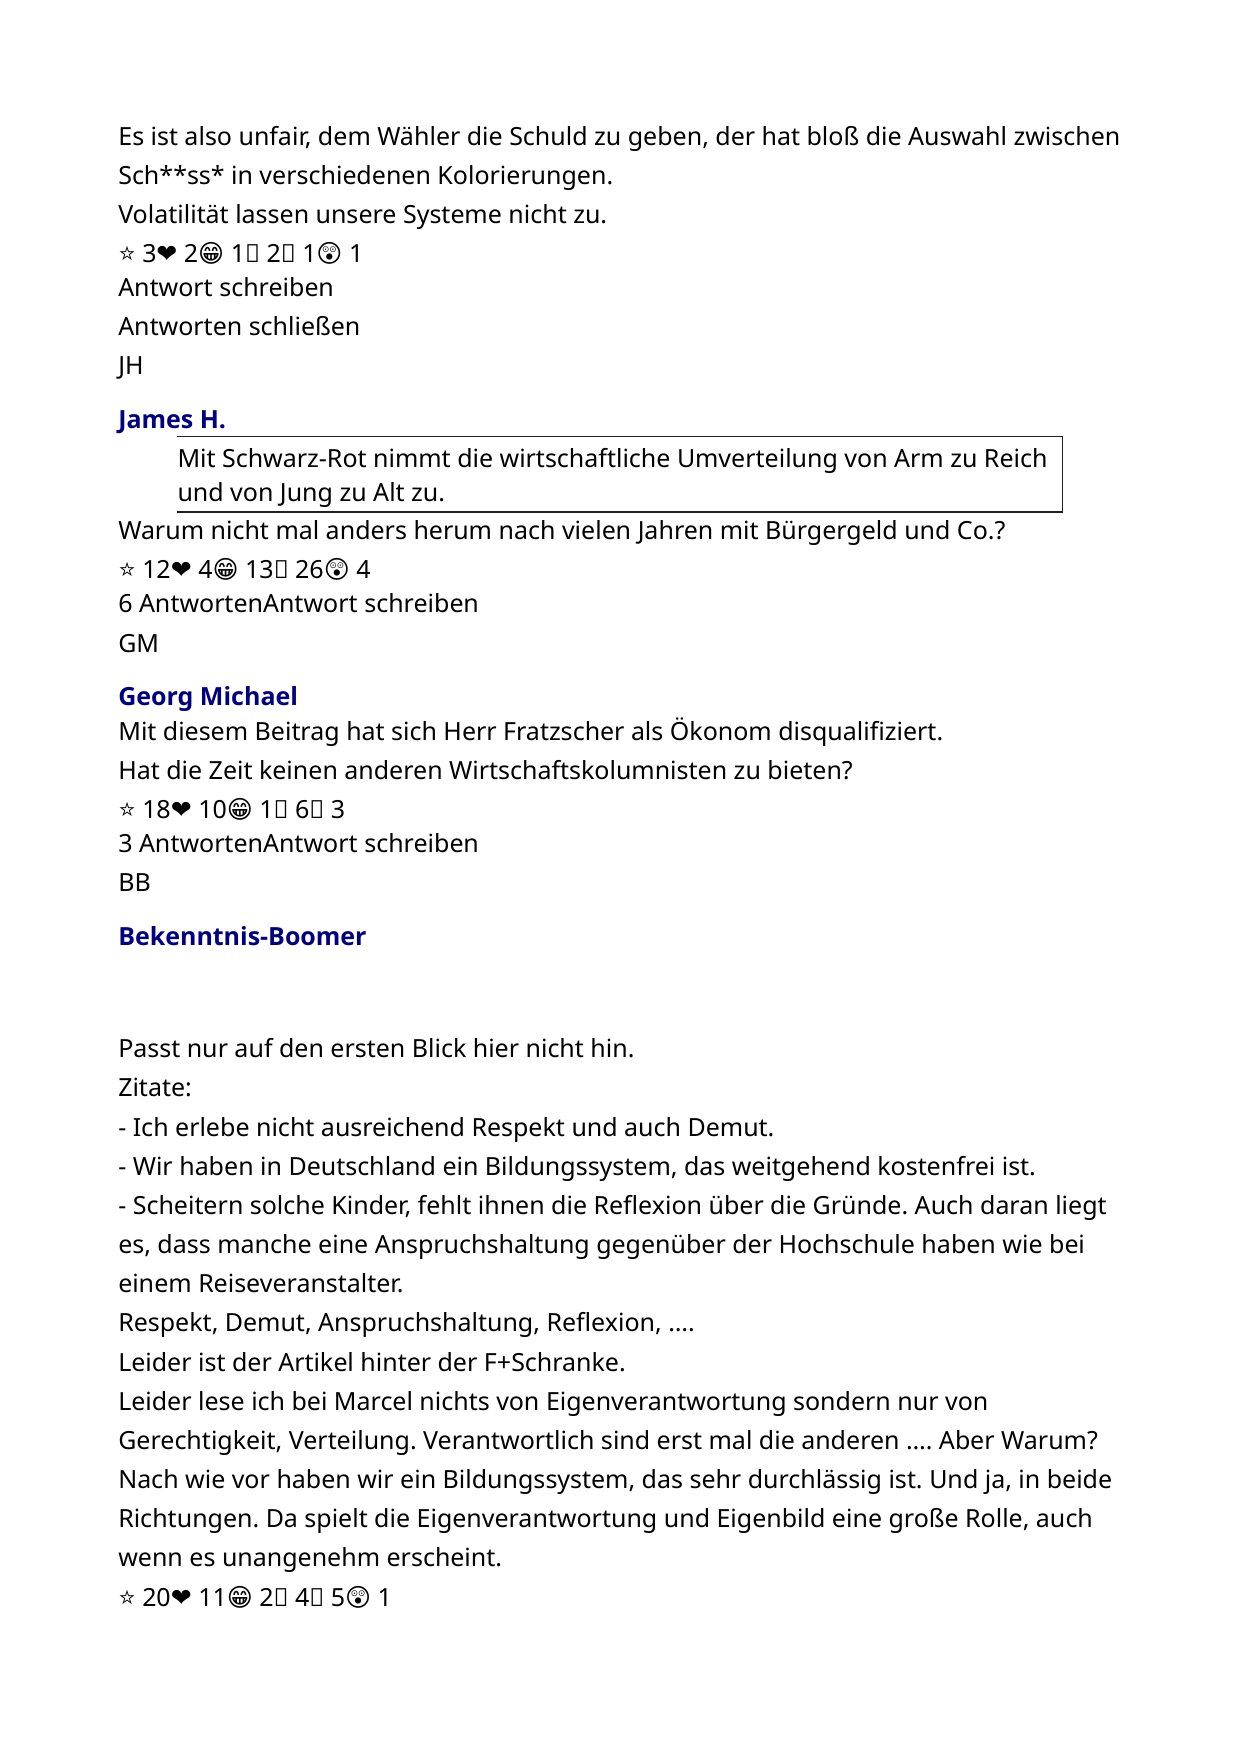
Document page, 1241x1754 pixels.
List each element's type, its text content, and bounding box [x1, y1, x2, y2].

text Mit Schwarz-Rot nimmt die wirtschaftliche Umverteilung von Arm zu Reich und von Jung zu Alt zu. [177, 437, 1062, 511]
text ⭐️ 18❤️ 10😁 1🙁 6🤨 3 [118, 791, 1122, 826]
text Antwort schreiben [118, 270, 1122, 304]
text - Ich erlebe nicht ausreichend Respekt und auch Demut. [118, 1109, 1122, 1143]
text Passt nur auf den ersten Blick hier nicht hin. [118, 1031, 1122, 1065]
text Zitate: [118, 1070, 1122, 1104]
text Volatilität lassen unsere Systeme nicht zu. [118, 196, 1122, 231]
text - Scheitern solche Kinder, fehlt ihnen die Reflexion über die Gründe. Auch daran liegt es, dass manche eine Anspruchshaltung gegenüber der Hochschule haben wie bei einem Reiseveranstalter. [118, 1187, 1122, 1300]
text Leider lese ich bei Marcel nichts von Eigenverantwortung sondern nur von Gerechtigkeit, Verteilung. Verantwortlich sind erst mal die anderen …. Aber Warum? [118, 1383, 1122, 1457]
subtitle Georg Michael [118, 679, 1122, 713]
text Warum nicht mal anders herum nach vielen Jahren mit Bürgergeld und Co.? [118, 513, 1122, 547]
text 6 AntwortenAntwort schreiben [118, 586, 1122, 620]
text Respekt, Demut, Anspruchshaltung, Reflexion, …. [118, 1305, 1122, 1339]
text 3 AntwortenAntwort schreiben [118, 826, 1122, 859]
subtitle Bekenntnis-Boomer [118, 918, 1122, 952]
text BB [118, 865, 1122, 899]
text https://www.faz.net/aktuell/karriere-hochschule/hoersaal/zuemruet-guelbay-peischard-die-selbstueberschaetzer-sind-die-hoelle-110419086.html [118, 952, 1122, 1026]
text JH [118, 348, 1122, 382]
text Es ist also unfair, dem Wähler die Schuld zu geben, der hat bloß die Auswahl zwischen Sch**ss* in verschiedenen Kolorierungen. [118, 118, 1122, 191]
text Antworten schließen [118, 309, 1122, 343]
text Leider ist der Artikel hinter der F+Schranke. [118, 1344, 1122, 1378]
text ⭐️ 12❤️ 4😁 13🤨 26😲 4 [118, 552, 1122, 586]
text ⭐️ 3❤️ 2😁 1🙁 2🤨 1😲 1 [118, 236, 1122, 270]
text Hat die Zeit keinen anderen Wirtschaftskolumnisten zu bieten? [118, 752, 1122, 786]
text Mit diesem Beitrag hat sich Herr Fratzscher als Ökonom disqualifiziert. [118, 713, 1122, 747]
subtitle James H. [118, 402, 1122, 436]
text - Wir haben in Deutschland ein Bildungssystem, das weitgehend kostenfrei ist. [118, 1148, 1122, 1182]
text GM [118, 625, 1122, 659]
text ⭐️ 20❤️ 11😁 2🙁 4🤨 5😲 1 [118, 1579, 1122, 1613]
text Nach wie vor haben wir ein Bildungssystem, das sehr durchlässig ist. Und ja, in beide Richtungen. Da spielt die Eigenverantwortung und Eigenbild eine große Rolle, auch wenn es unangenehm erscheint. [118, 1462, 1122, 1574]
